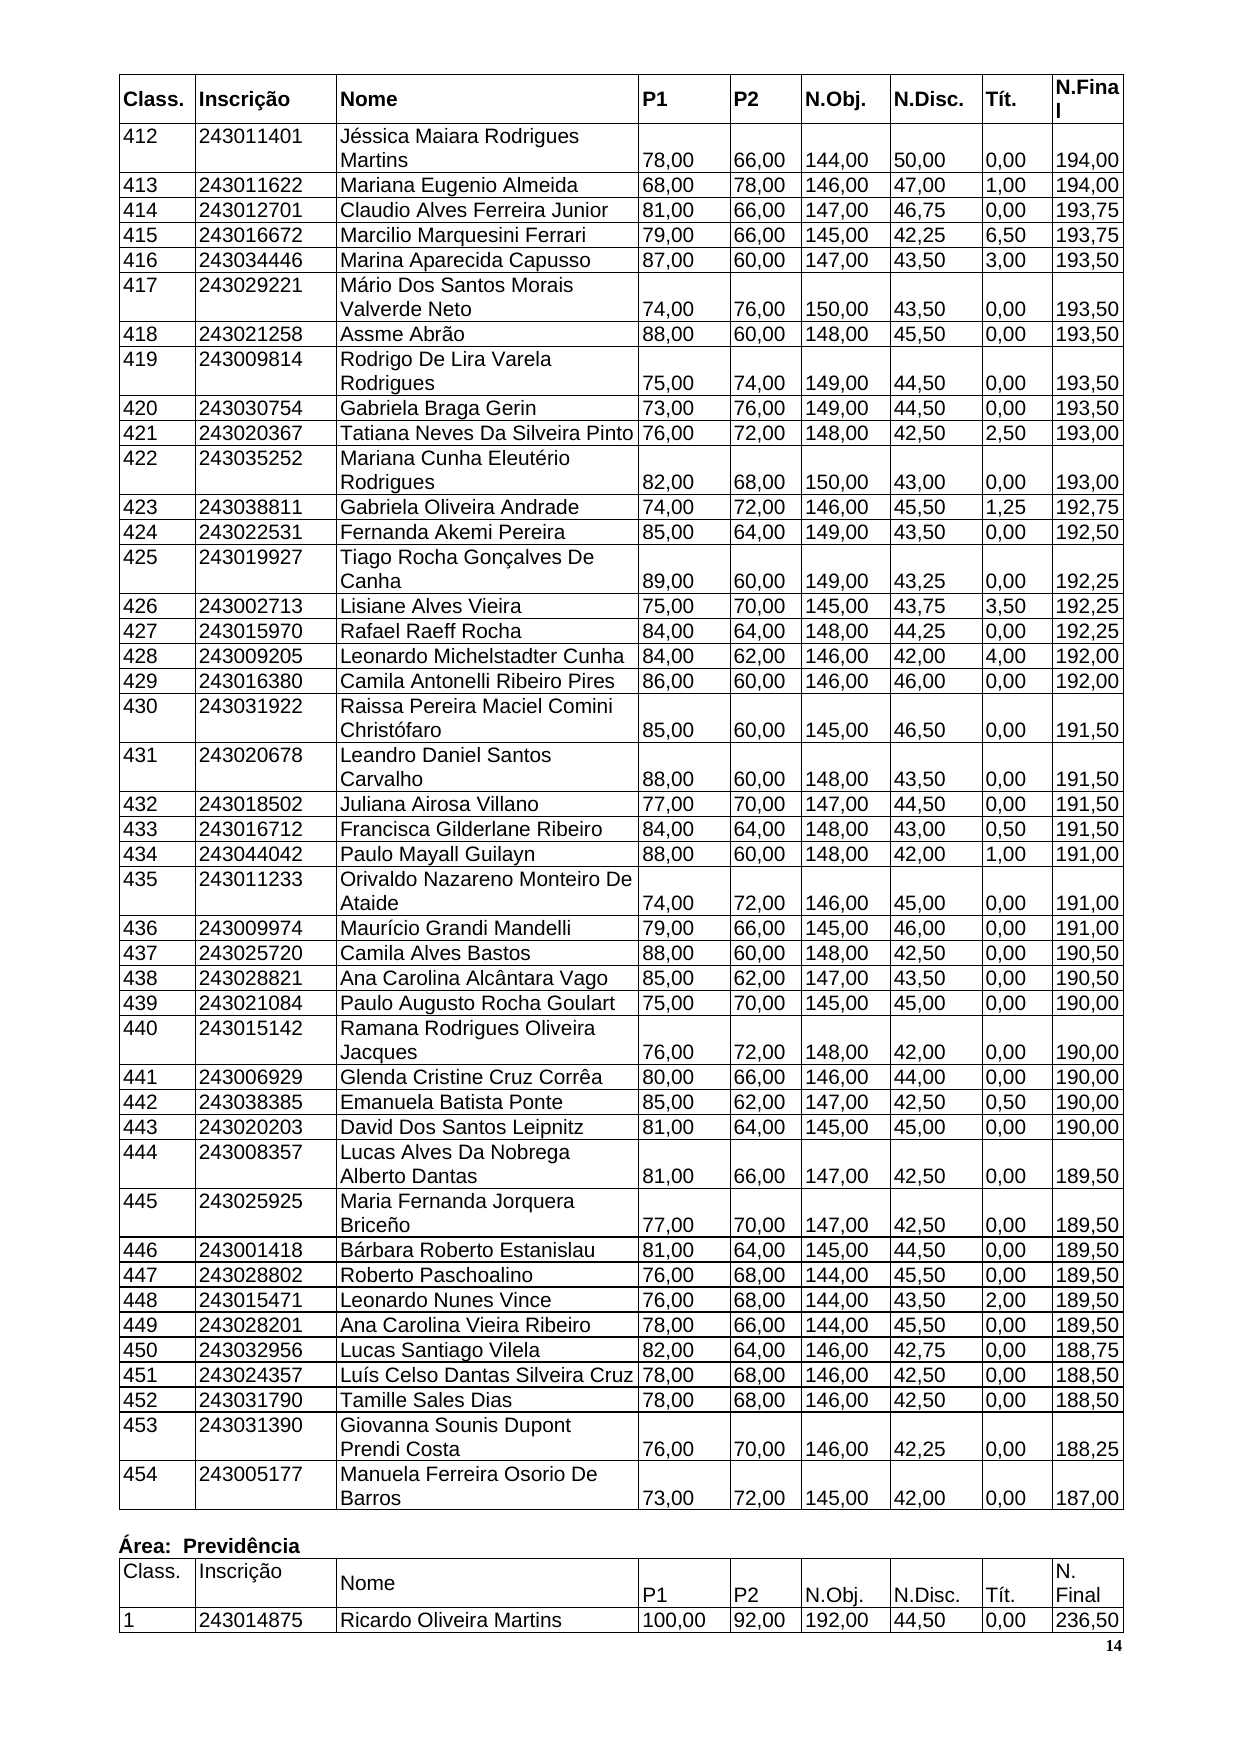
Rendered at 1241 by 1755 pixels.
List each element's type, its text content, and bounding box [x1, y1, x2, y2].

table_cell 243016712 [196, 817, 336, 841]
table_cell Leonardo Michelstadter Cunha [337, 644, 638, 668]
table_cell 44,50 [891, 396, 982, 420]
table_cell 416 [120, 248, 195, 272]
table_cell 45,50 [891, 322, 982, 346]
table_cell Emanuela Batista Ponte [337, 1090, 638, 1113]
table_cell 243021084 [196, 991, 336, 1014]
table_cell 75,00 [639, 347, 730, 395]
table_cell 146,00 [802, 644, 890, 668]
table_cell 191,00 [1053, 916, 1123, 939]
table_cell 73,00 [639, 396, 730, 420]
table_cell 442 [120, 1090, 195, 1113]
table_cell 192,25 [1053, 594, 1123, 618]
table_cell Leandro Daniel Santos Carvalho [337, 743, 638, 791]
table_cell 60,00 [731, 743, 801, 791]
table_cell 243020678 [196, 743, 336, 791]
table_cell 6,50 [983, 223, 1052, 247]
table_cell 76,00 [639, 421, 730, 445]
table_cell 84,00 [639, 619, 730, 643]
table_cell 77,00 [639, 792, 730, 816]
table_header Class. [120, 1559, 195, 1607]
table_header Nome [337, 1559, 638, 1607]
table_cell 43,50 [891, 1288, 982, 1311]
table_cell 81,00 [639, 1238, 730, 1261]
table_cell Fernanda Akemi Pereira [337, 520, 638, 544]
table_cell 145,00 [802, 223, 890, 247]
table_cell 47,00 [891, 173, 982, 197]
table_cell 145,00 [802, 694, 890, 742]
table_cell Ana Carolina Vieira Ribeiro [337, 1313, 638, 1336]
table_cell 88,00 [639, 322, 730, 346]
table_cell 62,00 [731, 966, 801, 989]
table_cell 70,00 [731, 991, 801, 1014]
table_cell 190,50 [1053, 941, 1123, 964]
table_cell 191,50 [1053, 694, 1123, 742]
table_cell 44,50 [891, 792, 982, 816]
table_cell 43,50 [891, 520, 982, 544]
table_cell 418 [120, 322, 195, 346]
table_cell Lucas Alves Da Nobrega Alberto Dantas [337, 1140, 638, 1187]
table_cell 2,50 [983, 421, 1052, 445]
table_cell 44,00 [891, 1065, 982, 1088]
table_cell 450 [120, 1338, 195, 1361]
table_cell 243011233 [196, 867, 336, 914]
table_cell 0,00 [983, 1238, 1052, 1261]
table_cell 243016672 [196, 223, 336, 247]
table_cell 190,50 [1053, 966, 1123, 989]
table_cell 192,00 [802, 1608, 890, 1632]
table_cell Rafael Raeff Rocha [337, 619, 638, 643]
table_cell 194,00 [1053, 124, 1123, 172]
table_cell 0,50 [983, 817, 1052, 841]
table_cell Bárbara Roberto Estanislau [337, 1238, 638, 1261]
table_cell 88,00 [639, 743, 730, 791]
table_cell 189,50 [1053, 1313, 1123, 1336]
table_cell 145,00 [802, 991, 890, 1014]
table_cell 243005177 [196, 1461, 336, 1509]
table_cell 45,50 [891, 1263, 982, 1286]
table_cell 42,50 [891, 1189, 982, 1236]
table_cell 146,00 [802, 669, 890, 693]
table_cell 1,25 [983, 495, 1052, 519]
table_cell 82,00 [639, 446, 730, 494]
table_cell 66,00 [731, 916, 801, 939]
table_cell 0,00 [983, 1461, 1052, 1509]
table_cell 4,00 [983, 644, 1052, 668]
table_cell 243018502 [196, 792, 336, 816]
table_cell 3,50 [983, 594, 1052, 618]
table_cell 0,00 [983, 1065, 1052, 1088]
table_cell David Dos Santos Leipnitz [337, 1115, 638, 1138]
table_cell Ricardo Oliveira Martins [337, 1608, 638, 1632]
table_cell 189,50 [1053, 1238, 1123, 1261]
table_cell 87,00 [639, 248, 730, 272]
table_cell 70,00 [731, 1189, 801, 1236]
table_cell 191,50 [1053, 792, 1123, 816]
table_cell 64,00 [731, 520, 801, 544]
table_cell 45,00 [891, 991, 982, 1014]
table_cell 43,50 [891, 248, 982, 272]
table_cell 70,00 [731, 594, 801, 618]
table_cell 144,00 [802, 1263, 890, 1286]
table_cell Maria Fernanda Jorquera Briceño [337, 1189, 638, 1236]
table_cell 44,50 [891, 1238, 982, 1261]
table_cell 193,00 [1053, 421, 1123, 445]
table_cell 454 [120, 1461, 195, 1509]
table_header N.Obj. [802, 1559, 890, 1607]
table_header Inscrição [196, 1559, 336, 1607]
table_cell Leonardo Nunes Vince [337, 1288, 638, 1311]
table_cell 190,00 [1053, 1115, 1123, 1138]
table_cell 193,00 [1053, 446, 1123, 494]
table_cell Glenda Cristine Cruz Corrêa [337, 1065, 638, 1088]
table_header P1 [639, 75, 730, 123]
table_cell 0,00 [983, 198, 1052, 222]
table_cell 147,00 [802, 1189, 890, 1236]
table_cell 88,00 [639, 842, 730, 866]
table_cell 443 [120, 1115, 195, 1138]
table_cell 243034446 [196, 248, 336, 272]
table_cell 425 [120, 545, 195, 593]
table_cell 149,00 [802, 396, 890, 420]
table_cell Camila Alves Bastos [337, 941, 638, 964]
table_cell 428 [120, 644, 195, 668]
table_cell 88,00 [639, 941, 730, 964]
table_cell 0,00 [983, 1016, 1052, 1063]
table_cell Gabriela Braga Gerin [337, 396, 638, 420]
table_cell 0,00 [983, 1388, 1052, 1411]
table_cell 0,00 [983, 1313, 1052, 1336]
table_cell 68,00 [731, 1363, 801, 1386]
table_cell 146,00 [802, 495, 890, 519]
table_cell 81,00 [639, 198, 730, 222]
table_cell 68,00 [731, 1288, 801, 1311]
table_cell 43,50 [891, 273, 982, 321]
table_cell 148,00 [802, 941, 890, 964]
table_cell 0,00 [983, 347, 1052, 395]
table_cell 0,00 [983, 966, 1052, 989]
table_cell 422 [120, 446, 195, 494]
table_cell 243009814 [196, 347, 336, 395]
table_cell 78,00 [731, 173, 801, 197]
table_cell 243001418 [196, 1238, 336, 1261]
table_cell 0,00 [983, 1338, 1052, 1361]
table_cell 190,00 [1053, 1090, 1123, 1113]
table_cell 243019927 [196, 545, 336, 593]
table_cell 432 [120, 792, 195, 816]
table_cell 188,25 [1053, 1413, 1123, 1460]
table_cell 190,00 [1053, 1016, 1123, 1063]
table_cell Paulo Augusto Rocha Goulart [337, 991, 638, 1014]
table_cell 149,00 [802, 347, 890, 395]
table_cell 192,75 [1053, 495, 1123, 519]
table_cell Francisca Gilderlane Ribeiro [337, 817, 638, 841]
table_cell 243029221 [196, 273, 336, 321]
table_cell 243038811 [196, 495, 336, 519]
table_cell 148,00 [802, 743, 890, 791]
table_cell 0,00 [983, 941, 1052, 964]
table_cell 3,00 [983, 248, 1052, 272]
table_cell 64,00 [731, 1115, 801, 1138]
table_cell 145,00 [802, 1115, 890, 1138]
table_cell 66,00 [731, 124, 801, 172]
table_cell 0,00 [983, 867, 1052, 914]
table_cell 187,00 [1053, 1461, 1123, 1509]
table_cell 73,00 [639, 1461, 730, 1509]
table_cell 423 [120, 495, 195, 519]
table_cell 60,00 [731, 545, 801, 593]
table_cell Raissa Pereira Maciel Comini Christófaro [337, 694, 638, 742]
table_cell 64,00 [731, 619, 801, 643]
table_cell Assme Abrão [337, 322, 638, 346]
table_cell 147,00 [802, 248, 890, 272]
table_cell 188,50 [1053, 1388, 1123, 1411]
table_cell 60,00 [731, 248, 801, 272]
table_cell 78,00 [639, 1313, 730, 1336]
table_cell 441 [120, 1065, 195, 1088]
table_cell 144,00 [802, 1313, 890, 1336]
table_cell 243021258 [196, 322, 336, 346]
table_cell 243028821 [196, 966, 336, 989]
table_cell 194,00 [1053, 173, 1123, 197]
table_header P1 [639, 1559, 730, 1607]
table_cell 77,00 [639, 1189, 730, 1236]
table_cell 433 [120, 817, 195, 841]
table_cell 193,50 [1053, 273, 1123, 321]
table_cell 421 [120, 421, 195, 445]
table_cell 451 [120, 1363, 195, 1386]
table_cell Paulo Mayall Guilayn [337, 842, 638, 866]
table_cell 431 [120, 743, 195, 791]
table_cell 192,50 [1053, 520, 1123, 544]
table_cell 145,00 [802, 594, 890, 618]
table_cell 78,00 [639, 1388, 730, 1411]
table_cell 62,00 [731, 644, 801, 668]
table_cell 438 [120, 966, 195, 989]
table_cell 74,00 [731, 347, 801, 395]
table_cell 92,00 [731, 1608, 801, 1632]
table_cell 146,00 [802, 867, 890, 914]
table_cell 70,00 [731, 792, 801, 816]
table_cell 70,00 [731, 1413, 801, 1460]
table_header N.Obj. [802, 75, 890, 123]
table_cell 192,00 [1053, 669, 1123, 693]
table_cell 44,50 [891, 347, 982, 395]
table_cell 81,00 [639, 1140, 730, 1187]
table_cell 2,00 [983, 1288, 1052, 1311]
table_cell 243006929 [196, 1065, 336, 1088]
table_cell 85,00 [639, 966, 730, 989]
table_cell 436 [120, 916, 195, 939]
table_cell 0,00 [983, 1115, 1052, 1138]
table_cell 448 [120, 1288, 195, 1311]
table_cell Mário Dos Santos Morais Valverde Neto [337, 273, 638, 321]
table_cell 413 [120, 173, 195, 197]
table_cell 84,00 [639, 644, 730, 668]
table_cell 68,00 [639, 173, 730, 197]
table_cell Luís Celso Dantas Silveira Cruz [337, 1363, 638, 1386]
table_cell 44,50 [891, 1608, 982, 1632]
table_cell 147,00 [802, 792, 890, 816]
table_cell 1,00 [983, 173, 1052, 197]
table_cell 0,50 [983, 1090, 1052, 1113]
table_cell 82,00 [639, 1338, 730, 1361]
table_cell 147,00 [802, 198, 890, 222]
table_cell 189,50 [1053, 1263, 1123, 1286]
table_cell 193,75 [1053, 223, 1123, 247]
table_cell 42,00 [891, 1016, 982, 1063]
table_cell Marina Aparecida Capusso [337, 248, 638, 272]
table_cell 243025720 [196, 941, 336, 964]
table_cell 243028802 [196, 1263, 336, 1286]
table_cell 243031790 [196, 1388, 336, 1411]
table_cell 68,00 [731, 1263, 801, 1286]
table_cell Camila Antonelli Ribeiro Pires [337, 669, 638, 693]
table_cell 147,00 [802, 1140, 890, 1187]
table_cell 193,50 [1053, 347, 1123, 395]
table_cell Tatiana Neves Da Silveira Pinto [337, 421, 638, 445]
table_cell 42,00 [891, 1461, 982, 1509]
table_cell 45,50 [891, 495, 982, 519]
table_cell 80,00 [639, 1065, 730, 1088]
table_cell 146,00 [802, 1388, 890, 1411]
table_cell 85,00 [639, 520, 730, 544]
table_cell 243028201 [196, 1313, 336, 1336]
table_cell 66,00 [731, 1313, 801, 1336]
table_cell 85,00 [639, 1090, 730, 1113]
table_cell 0,00 [983, 396, 1052, 420]
table_cell 243011622 [196, 173, 336, 197]
table_header Tít. [983, 1559, 1052, 1607]
table_cell 60,00 [731, 669, 801, 693]
table_header N.Disc. [891, 75, 982, 123]
table_cell 447 [120, 1263, 195, 1286]
table_cell 66,00 [731, 1065, 801, 1088]
table_cell 147,00 [802, 966, 890, 989]
table_cell 1,00 [983, 842, 1052, 866]
table_cell 42,50 [891, 1140, 982, 1187]
table_cell 42,00 [891, 842, 982, 866]
table_cell 243008357 [196, 1140, 336, 1187]
table_cell 414 [120, 198, 195, 222]
table_cell 243012701 [196, 198, 336, 222]
table_cell 243030754 [196, 396, 336, 420]
table_cell 78,00 [639, 124, 730, 172]
table_cell 0,00 [983, 1608, 1052, 1632]
table_cell 64,00 [731, 1238, 801, 1261]
table_cell Tamille Sales Dias [337, 1388, 638, 1411]
table_header P2 [731, 75, 801, 123]
table_cell 191,00 [1053, 867, 1123, 914]
table_cell 42,50 [891, 1363, 982, 1386]
table_cell Juliana Airosa Villano [337, 792, 638, 816]
table_header Inscrição [196, 75, 336, 123]
table_cell 243035252 [196, 446, 336, 494]
table_cell 149,00 [802, 545, 890, 593]
table_cell Maurício Grandi Mandelli [337, 916, 638, 939]
table_cell 42,00 [891, 644, 982, 668]
table_cell 147,00 [802, 1090, 890, 1113]
table_cell 0,00 [983, 916, 1052, 939]
table_cell 50,00 [891, 124, 982, 172]
table_cell 417 [120, 273, 195, 321]
table_cell 0,00 [983, 446, 1052, 494]
table_cell 64,00 [731, 817, 801, 841]
table_cell 76,00 [639, 1263, 730, 1286]
table_cell 191,00 [1053, 842, 1123, 866]
table_cell 243031922 [196, 694, 336, 742]
table_cell 243015142 [196, 1016, 336, 1063]
table_cell 193,75 [1053, 198, 1123, 222]
table_cell 66,00 [731, 223, 801, 247]
table_cell 0,00 [983, 1413, 1052, 1460]
table_cell 434 [120, 842, 195, 866]
table_cell 76,00 [639, 1288, 730, 1311]
table_cell 76,00 [639, 1016, 730, 1063]
table_cell 148,00 [802, 421, 890, 445]
table_cell 79,00 [639, 223, 730, 247]
table_cell 0,00 [983, 669, 1052, 693]
table_header P2 [731, 1559, 801, 1607]
table_cell 243020367 [196, 421, 336, 445]
table_cell 68,00 [731, 1388, 801, 1411]
table_cell 243022531 [196, 520, 336, 544]
table_cell Giovanna Sounis Dupont Prendi Costa [337, 1413, 638, 1460]
table_cell 72,00 [731, 495, 801, 519]
table_cell 449 [120, 1313, 195, 1336]
table_header N.Disc. [891, 1559, 982, 1607]
table_cell Claudio Alves Ferreira Junior [337, 198, 638, 222]
table_cell 148,00 [802, 322, 890, 346]
table_cell Roberto Paschoalino [337, 1263, 638, 1286]
table_cell 243032956 [196, 1338, 336, 1361]
table_cell 243011401 [196, 124, 336, 172]
table_header N. Final [1053, 1559, 1123, 1607]
table_cell 243024357 [196, 1363, 336, 1386]
table_cell 446 [120, 1238, 195, 1261]
table_header N.Final [1053, 75, 1123, 123]
table_cell 60,00 [731, 322, 801, 346]
table_cell 76,00 [639, 1413, 730, 1460]
table_cell 146,00 [802, 173, 890, 197]
table_cell 439 [120, 991, 195, 1014]
table_cell 149,00 [802, 520, 890, 544]
table_cell 76,00 [731, 396, 801, 420]
table_cell 440 [120, 1016, 195, 1063]
table_cell 74,00 [639, 495, 730, 519]
table_cell Orivaldo Nazareno Monteiro De Ataide [337, 867, 638, 914]
table_cell 42,50 [891, 1388, 982, 1411]
table_cell 43,00 [891, 817, 982, 841]
table_cell 72,00 [731, 1461, 801, 1509]
table_cell 72,00 [731, 421, 801, 445]
table_cell 42,25 [891, 223, 982, 247]
table_cell 148,00 [802, 842, 890, 866]
table_cell 46,00 [891, 669, 982, 693]
table_cell 60,00 [731, 842, 801, 866]
table_cell 43,00 [891, 446, 982, 494]
table_cell Jéssica Maiara Rodrigues Martins [337, 124, 638, 172]
table_cell 243038385 [196, 1090, 336, 1113]
table_cell 192,25 [1053, 619, 1123, 643]
table_cell 243015970 [196, 619, 336, 643]
table_cell 43,50 [891, 743, 982, 791]
table_cell 0,00 [983, 124, 1052, 172]
table_cell 144,00 [802, 124, 890, 172]
table_cell Marcilio Marquesini Ferrari [337, 223, 638, 247]
table_cell 193,50 [1053, 396, 1123, 420]
table_cell 78,00 [639, 1363, 730, 1386]
table_cell 415 [120, 223, 195, 247]
table_cell 0,00 [983, 1189, 1052, 1236]
table_cell 243044042 [196, 842, 336, 866]
table_cell 190,00 [1053, 991, 1123, 1014]
table_cell 144,00 [802, 1288, 890, 1311]
table_cell 191,50 [1053, 743, 1123, 791]
table_cell 0,00 [983, 792, 1052, 816]
table_cell 84,00 [639, 817, 730, 841]
table_cell 74,00 [639, 273, 730, 321]
table_cell 66,00 [731, 1140, 801, 1187]
table_cell 0,00 [983, 545, 1052, 593]
table_cell 85,00 [639, 694, 730, 742]
table_cell 243015471 [196, 1288, 336, 1311]
table_cell 243025925 [196, 1189, 336, 1236]
table_cell 76,00 [731, 273, 801, 321]
table_cell 81,00 [639, 1115, 730, 1138]
table_cell 66,00 [731, 198, 801, 222]
table_cell 145,00 [802, 1238, 890, 1261]
table_cell 145,00 [802, 916, 890, 939]
table_cell Gabriela Oliveira Andrade [337, 495, 638, 519]
table_cell 189,50 [1053, 1288, 1123, 1311]
table_cell Manuela Ferreira Osorio De Barros [337, 1461, 638, 1509]
table_cell 0,00 [983, 694, 1052, 742]
table_cell 146,00 [802, 1065, 890, 1088]
table_cell 192,25 [1053, 545, 1123, 593]
table_cell 43,75 [891, 594, 982, 618]
table_cell 427 [120, 619, 195, 643]
table_cell 75,00 [639, 594, 730, 618]
table_cell 148,00 [802, 619, 890, 643]
table_cell 426 [120, 594, 195, 618]
table_cell 148,00 [802, 817, 890, 841]
table_cell 412 [120, 124, 195, 172]
table_header Nome [337, 75, 638, 123]
table_cell 236,50 [1053, 1608, 1123, 1632]
table_cell 60,00 [731, 694, 801, 742]
table_cell 243002713 [196, 594, 336, 618]
table_cell 64,00 [731, 1338, 801, 1361]
table_cell 0,00 [983, 322, 1052, 346]
table_cell 243009974 [196, 916, 336, 939]
table_cell Mariana Cunha Eleutério Rodrigues [337, 446, 638, 494]
table_cell 45,00 [891, 867, 982, 914]
table_cell 43,50 [891, 966, 982, 989]
table_cell 444 [120, 1140, 195, 1187]
table_cell 189,50 [1053, 1189, 1123, 1236]
table_cell Lisiane Alves Vieira [337, 594, 638, 618]
table_cell 148,00 [802, 1016, 890, 1063]
table_cell 453 [120, 1413, 195, 1460]
table_cell 42,75 [891, 1338, 982, 1361]
table_cell 191,50 [1053, 817, 1123, 841]
table_cell 419 [120, 347, 195, 395]
table_cell 243014875 [196, 1608, 336, 1632]
table_cell 193,50 [1053, 248, 1123, 272]
table_cell 146,00 [802, 1338, 890, 1361]
table_cell 429 [120, 669, 195, 693]
table_cell 1 [120, 1608, 195, 1632]
table_cell 192,00 [1053, 644, 1123, 668]
table_cell 188,50 [1053, 1363, 1123, 1386]
table_cell 74,00 [639, 867, 730, 914]
table_cell 243020203 [196, 1115, 336, 1138]
table_cell 243031390 [196, 1413, 336, 1460]
table_cell 243009205 [196, 644, 336, 668]
table_cell 430 [120, 694, 195, 742]
table_cell 150,00 [802, 273, 890, 321]
table_cell 44,25 [891, 619, 982, 643]
table_cell 190,00 [1053, 1065, 1123, 1088]
table_cell 68,00 [731, 446, 801, 494]
table_cell 188,75 [1053, 1338, 1123, 1361]
table_cell 46,50 [891, 694, 982, 742]
table_cell Rodrigo De Lira Varela Rodrigues [337, 347, 638, 395]
table_cell 72,00 [731, 1016, 801, 1063]
table_cell 0,00 [983, 991, 1052, 1014]
table_cell 62,00 [731, 1090, 801, 1113]
table_cell 45,00 [891, 1115, 982, 1138]
table_cell 46,75 [891, 198, 982, 222]
table_header Class. [120, 75, 195, 123]
table_cell 452 [120, 1388, 195, 1411]
table_cell 420 [120, 396, 195, 420]
table_cell 0,00 [983, 1363, 1052, 1386]
table_cell 43,25 [891, 545, 982, 593]
table_cell 445 [120, 1189, 195, 1236]
table_cell Tiago Rocha Gonçalves De Canha [337, 545, 638, 593]
table_cell 437 [120, 941, 195, 964]
table_cell 193,50 [1053, 322, 1123, 346]
table_cell 86,00 [639, 669, 730, 693]
table_cell 45,50 [891, 1313, 982, 1336]
table_cell Ana Carolina Alcântara Vago [337, 966, 638, 989]
table_cell 435 [120, 867, 195, 914]
table_header Tít. [983, 75, 1052, 123]
table_cell 0,00 [983, 273, 1052, 321]
table_cell 42,25 [891, 1413, 982, 1460]
table_cell 0,00 [983, 1140, 1052, 1187]
table_cell 150,00 [802, 446, 890, 494]
table_cell 0,00 [983, 619, 1052, 643]
table_cell 46,00 [891, 916, 982, 939]
table_cell 0,00 [983, 1263, 1052, 1286]
table_cell 243016380 [196, 669, 336, 693]
table_cell 89,00 [639, 545, 730, 593]
table_cell 60,00 [731, 941, 801, 964]
table_cell 145,00 [802, 1461, 890, 1509]
table_cell 0,00 [983, 520, 1052, 544]
table_cell 75,00 [639, 991, 730, 1014]
table_cell 72,00 [731, 867, 801, 914]
table_cell Lucas Santiago Vilela [337, 1338, 638, 1361]
table_cell 79,00 [639, 916, 730, 939]
table_cell Mariana Eugenio Almeida [337, 173, 638, 197]
table_cell 146,00 [802, 1413, 890, 1460]
table_cell 42,50 [891, 941, 982, 964]
table_cell 0,00 [983, 743, 1052, 791]
table_cell 42,50 [891, 1090, 982, 1113]
table_cell 189,50 [1053, 1140, 1123, 1187]
table_cell 146,00 [802, 1363, 890, 1386]
table_cell 42,50 [891, 421, 982, 445]
table_cell 100,00 [639, 1608, 730, 1632]
text Área: Previdência [118, 1534, 1122, 1558]
table_cell Ramana Rodrigues Oliveira Jacques [337, 1016, 638, 1063]
table_cell 424 [120, 520, 195, 544]
